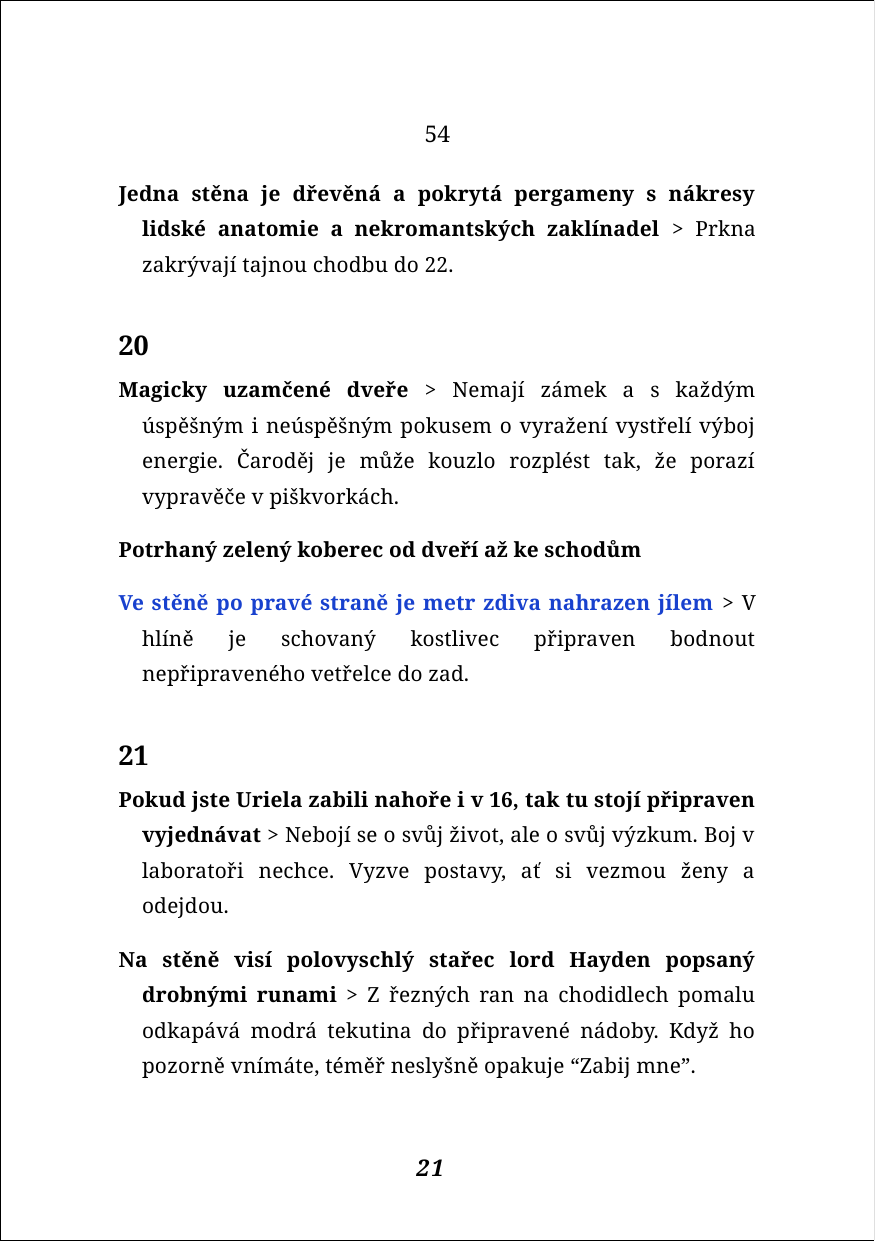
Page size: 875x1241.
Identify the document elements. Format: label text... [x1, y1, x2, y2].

text Pokud jste Uriela zabili nahoře i v 16, tak tu stojí připraven vyjednávat > Nebojí se o svůj život, ale o svůj výzkum. Boj v laboratoři nechce. Vyzve postavy, ať si vezmou ženy a odejdou. [118, 785, 756, 920]
text Magicky uzamčené dveře > Nemají zámek a s každým úspěšným i neúspěšným pokusem o vyražení vystřelí výboj energie. Čaroděj je může kouzlo rozplést tak, že porazí vypravěče v piškvorkách. [118, 376, 756, 511]
text Potrhaný zelený koberec od dveří až ke schodům [118, 535, 756, 564]
text Ve stěně po pravé straně je metr zdiva nahrazen jílem > V hlíně je schovaný kostlivec připraven bodnout nepřipraveného vetřelce do zad. [118, 588, 756, 688]
text Na stěně visí polovyschlý stařec lord Hayden popsaný drobnými runami > Z řezných ran na chodidlech pomalu odkapává modrá tekutina do připravené nádoby. Když ho pozorně vnímáte, téměř neslyšně opakuje “Zabij mne”. [118, 945, 756, 1080]
subtitle 21 [118, 736, 756, 773]
text Jedna stěna je dřevěná a pokrytá pergameny s nákresy lidské anatomie a nekromantských zaklínadel > Prkna zakrývají tajnou chodbu do 22. [118, 179, 756, 278]
subtitle 20 [118, 327, 756, 364]
